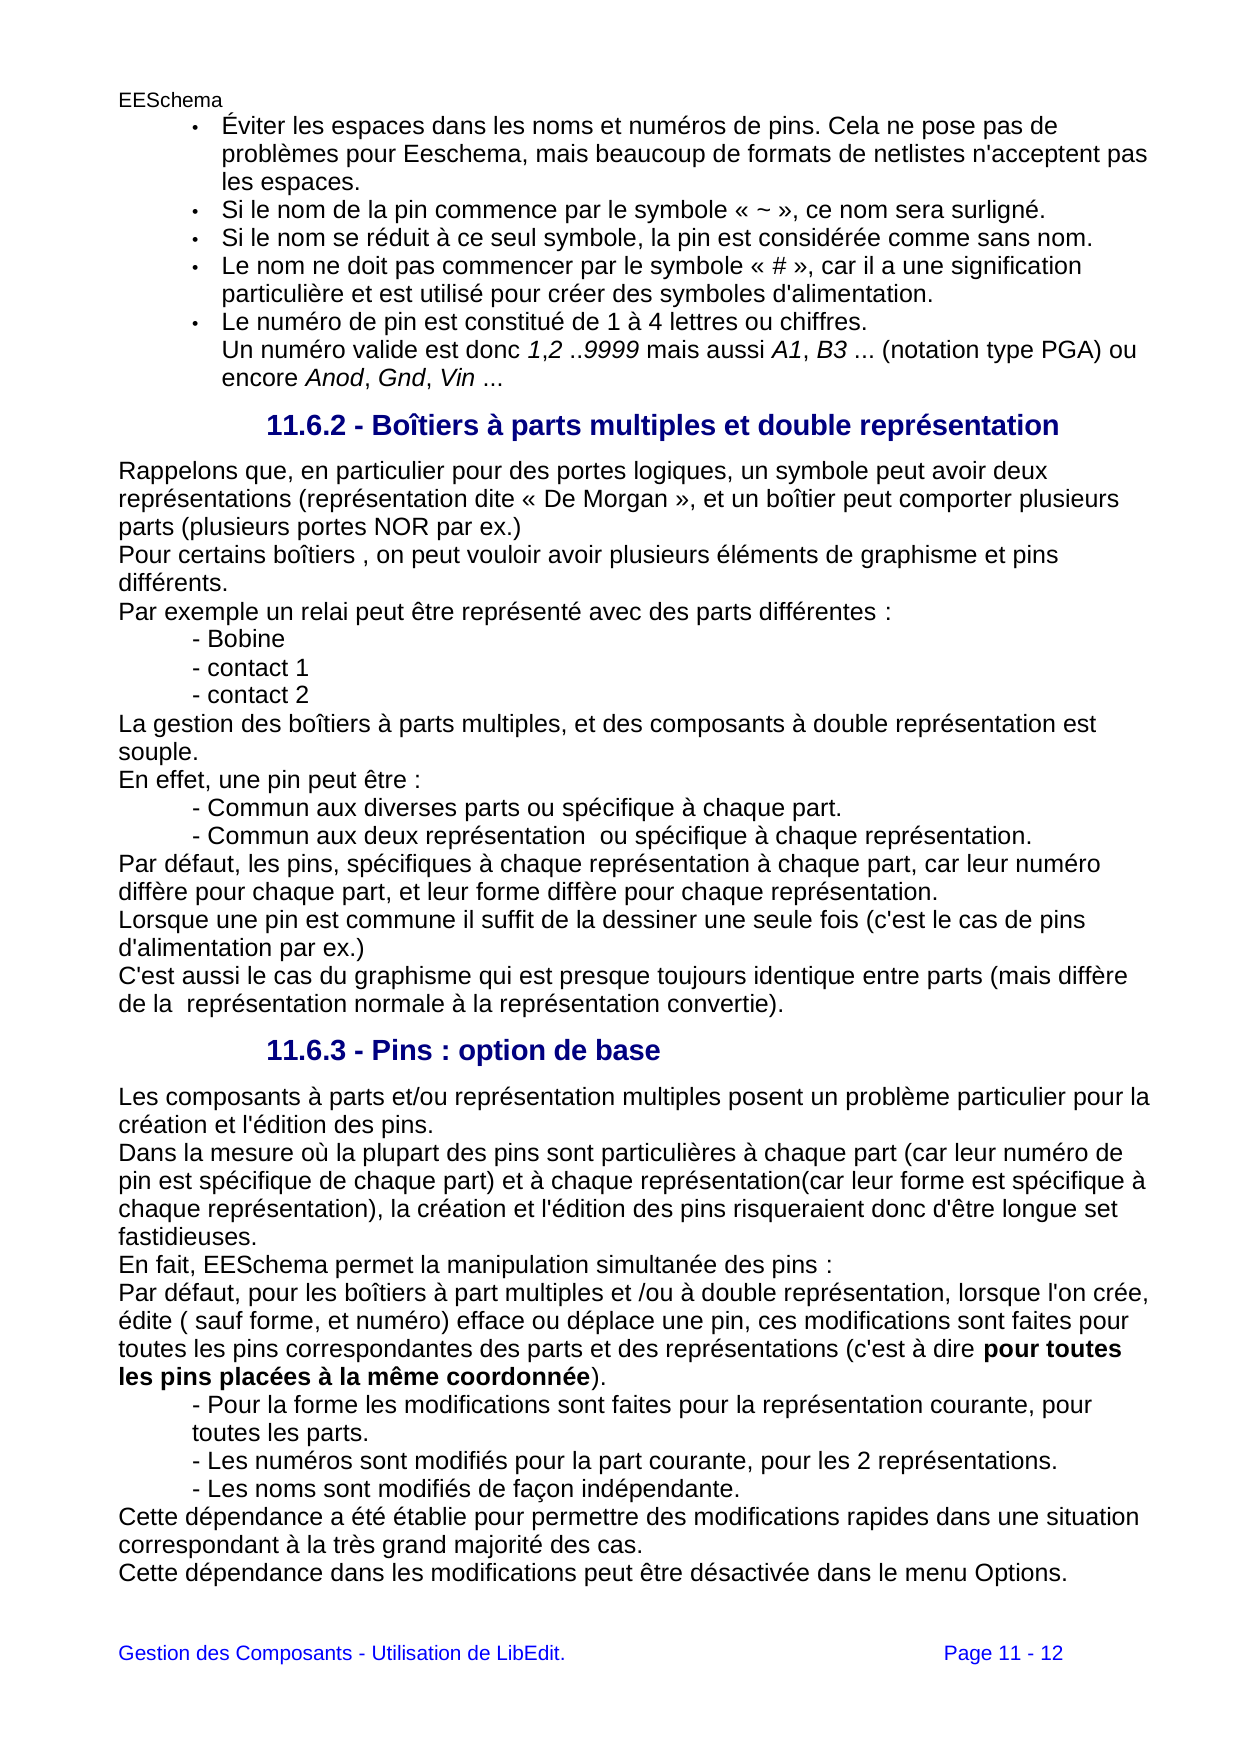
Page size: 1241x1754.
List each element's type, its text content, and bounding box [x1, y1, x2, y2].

text - Pour la forme les modifications sont faites pour la représentation courante, pour toutes les parts. [192, 1391, 1152, 1447]
text Cette dépendance a été établie pour permettre des modifications rapides dans une situation correspondant à la très grand majorité des cas. [118, 1503, 1152, 1559]
list Éviter les espaces dans les noms et numéros de pins. Cela ne pose pas de problèmes pour Eeschema, mais beaucoup de formats de netlistes n'acceptent pas les espaces. [192, 112, 1152, 196]
text Par exemple un relai peut être représenté avec des parts différentes : [118, 597, 1152, 625]
text La gestion des boîtiers à parts multiples, et des composants à double représentation est souple. [118, 709, 1152, 766]
text En fait, EESchema permet la manipulation simultanée des pins : [118, 1251, 1152, 1279]
text - Bobine [192, 625, 1152, 653]
text Par défaut, les pins, spécifiques à chaque représentation à chaque part, car leur numéro diffère pour chaque part, et leur forme diffère pour chaque représentation. [118, 849, 1152, 906]
list Le nom ne doit pas commencer par le symbole « # », car il a une signification particulière et est utilisé pour créer des symboles d'alimentation. [192, 252, 1152, 308]
list Si le nom se réduit à ce seul symbole, la pin est considérée comme sans nom. [192, 224, 1152, 252]
text Dans la mesure où la plupart des pins sont particulières à chaque part (car leur numéro de pin est spécifique de chaque part) et à chaque représentation(car leur forme est spécifique à chaque représentation), la création et l'édition des pins risqueraient donc d'être longue set fastidieuses. [118, 1139, 1152, 1251]
subtitle Pins : option de base [192, 1034, 1152, 1066]
text - Commun aux diverses parts ou spécifique à chaque part. [192, 793, 1152, 822]
list Si le nom de la pin commence par le symbole « ~ », ce nom sera surligné. [192, 196, 1152, 224]
text Rappelons que, en particulier pour des portes logiques, un symbole peut avoir deux représentations (représentation dite « De Morgan », et un boîtier peut comporter plusieurs parts (plusieurs portes NOR par ex.) [118, 457, 1152, 541]
text Par défaut, pour les boîtiers à part multiples et /ou à double représentation, lorsque l'on crée, édite ( sauf forme, et numéro) efface ou déplace une pin, ces modifications sont faites pour toutes les pins correspondantes des parts et des représentations (c'est à dire pour toutes les pins placées à la même coordonnée). [118, 1279, 1152, 1391]
text Cette dépendance dans les modifications peut être désactivée dans le menu Options. [118, 1559, 1152, 1587]
text - Les noms sont modifiés de façon indépendante. [192, 1475, 1152, 1503]
text - contact 1 [192, 653, 1152, 681]
text - Commun aux deux représentation ou spécifique à chaque représentation. [192, 822, 1152, 849]
text Les composants à parts et/ou représentation multiples posent un problème particulier pour la création et l'édition des pins. [118, 1083, 1152, 1139]
list Le numéro de pin est constitué de 1 à 4 lettres ou chiffres. Un numéro valide est donc 1,2 ..9999 mais aussi A1, B3 ... (notation type PGA) ou encore Anod, Gnd, Vin ... [192, 308, 1152, 392]
text Pour certains boîtiers , on peut vouloir avoir plusieurs éléments de graphisme et pins différents. [118, 541, 1152, 597]
text - contact 2 [192, 681, 1152, 709]
text En effet, une pin peut être : [118, 766, 1152, 793]
subtitle Boîtiers à parts multiples et double représentation [192, 408, 1152, 441]
text Lorsque une pin est commune il suffit de la dessiner une seule fois (c'est le cas de pins d'alimentation par ex.) [118, 906, 1152, 962]
text C'est aussi le cas du graphisme qui est presque toujours identique entre parts (mais diffère de la représentation normale à la représentation convertie). [118, 962, 1152, 1018]
text - Les numéros sont modifiés pour la part courante, pour les 2 représentations. [192, 1447, 1152, 1475]
